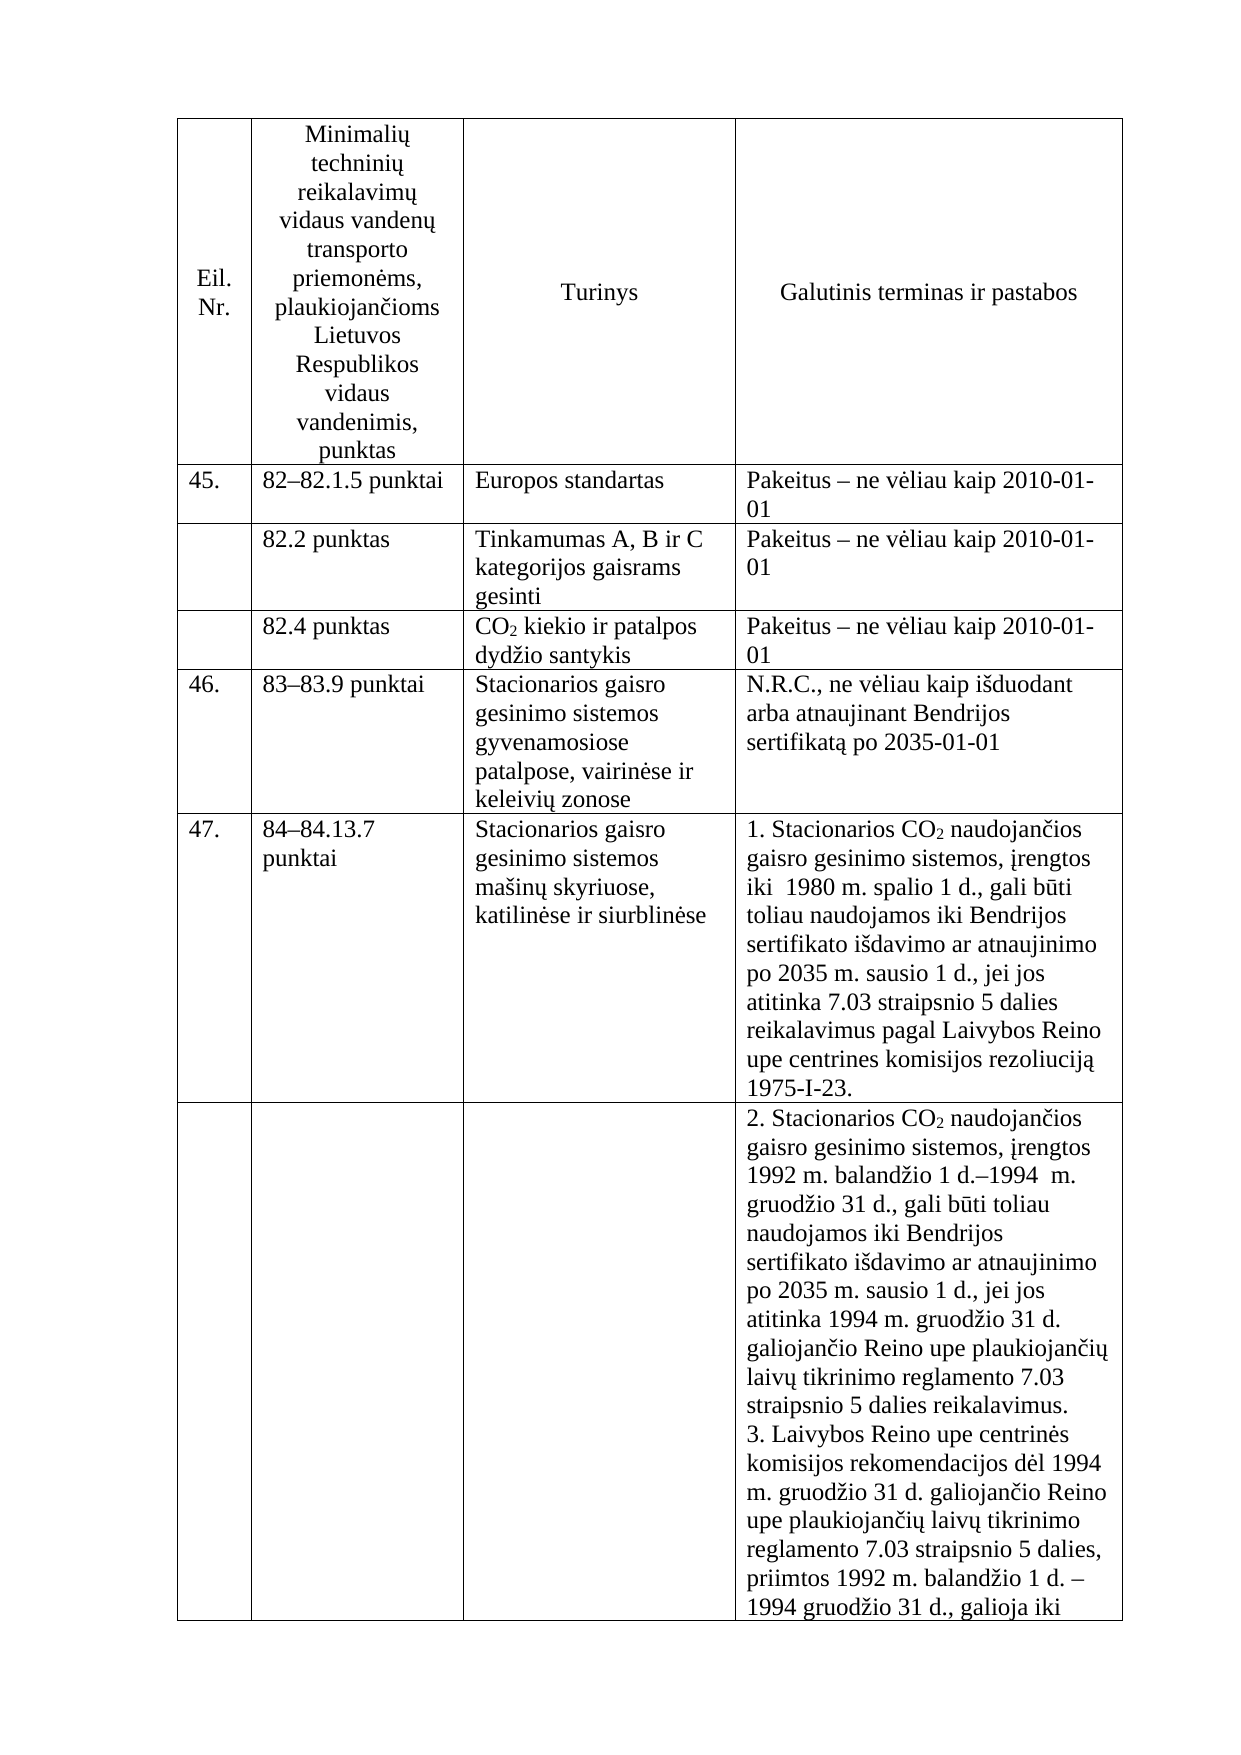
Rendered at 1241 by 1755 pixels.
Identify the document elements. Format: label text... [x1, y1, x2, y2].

table_cell Stacionarios gaisro gesinimo sistemos gyvenamosiose patalpose, vairinėse ir keleivių zonose [464, 670, 735, 813]
table_cell Europos standartas [464, 465, 735, 523]
table_cell [178, 611, 251, 668]
table_cell 46. [178, 670, 251, 813]
table_cell CO2 kiekio ir patalpos dydžio santykis [464, 611, 735, 668]
table_cell Pakeitus – ne vėliau kaip 2010-01-01 [736, 524, 1122, 610]
table_cell 82.2 punktas [252, 524, 463, 610]
table_header Galutinis terminas ir pastabos [736, 119, 1122, 464]
table_cell Stacionarios gaisro gesinimo sistemos mašinų skyriuose, katilinėse ir siurblinėse [464, 814, 735, 1102]
table_cell [252, 1103, 463, 1620]
table_cell Tinkamumas A, B ir C kategorijos gaisrams gesinti [464, 524, 735, 610]
table_cell N.R.C., ne vėliau kaip išduodant arba atnaujinant Bendrijos sertifikatą po 2035-01-01 [736, 670, 1122, 813]
table_cell 2. Stacionarios CO2 naudojančios gaisro gesinimo sistemos, įrengtos 1992 m. balandžio 1 d.–1994 m. gruodžio 31 d., gali būti toliau naudojamos iki Bendrijos sertifikato išdavimo ar atnaujinimo po 2035 m. sausio 1 d., jei jos atitinka 1994 m. gruodžio 31 d. galiojančio Reino upe plaukiojančių laivų tikrinimo reglamento 7.03 straipsnio 5 dalies reikalavimus. 3. Laivybos Reino upe centrinės komisijos rekomendacijos dėl 1994 m. gruodžio 31 d. galiojančio Reino upe plaukiojančių laivų tikrinimo reglamento 7.03 straipsnio 5 dalies, priimtos 1992 m. balandžio 1 d. – 1994 gruodžio 31 d., galioja iki [736, 1103, 1122, 1620]
table_cell [464, 1103, 735, 1620]
table_header Turinys [464, 119, 735, 464]
table_header Eil. Nr. [178, 119, 251, 464]
table_cell 83–83.9 punktai [252, 670, 463, 813]
table_cell [178, 524, 251, 610]
table_cell [178, 1103, 251, 1620]
table_cell 45. [178, 465, 251, 523]
table_header Minimalių techninių reikalavimų vidaus vandenų transporto priemonėms, plaukiojančioms Lietuvos Respublikos vidaus vandenimis, punktas [252, 119, 463, 464]
table_cell Pakeitus – ne vėliau kaip 2010-01-01 [736, 611, 1122, 668]
table_cell 47. [178, 814, 251, 1102]
table_cell 1. Stacionarios CO2 naudojančios gaisro gesinimo sistemos, įrengtos iki 1980 m. spalio 1 d., gali būti toliau naudojamos iki Bendrijos sertifikato išdavimo ar atnaujinimo po 2035 m. sausio 1 d., jei jos atitinka 7.03 straipsnio 5 dalies reikalavimus pagal Laivybos Reino upe centrines komisijos rezoliuciją 1975-I-23. [736, 814, 1122, 1102]
table_cell 82.4 punktas [252, 611, 463, 668]
table_cell 82–82.1.5 punktai [252, 465, 463, 523]
table_cell 84–84.13.7 punktai [252, 814, 463, 1102]
table_cell Pakeitus – ne vėliau kaip 2010-01-01 [736, 465, 1122, 523]
